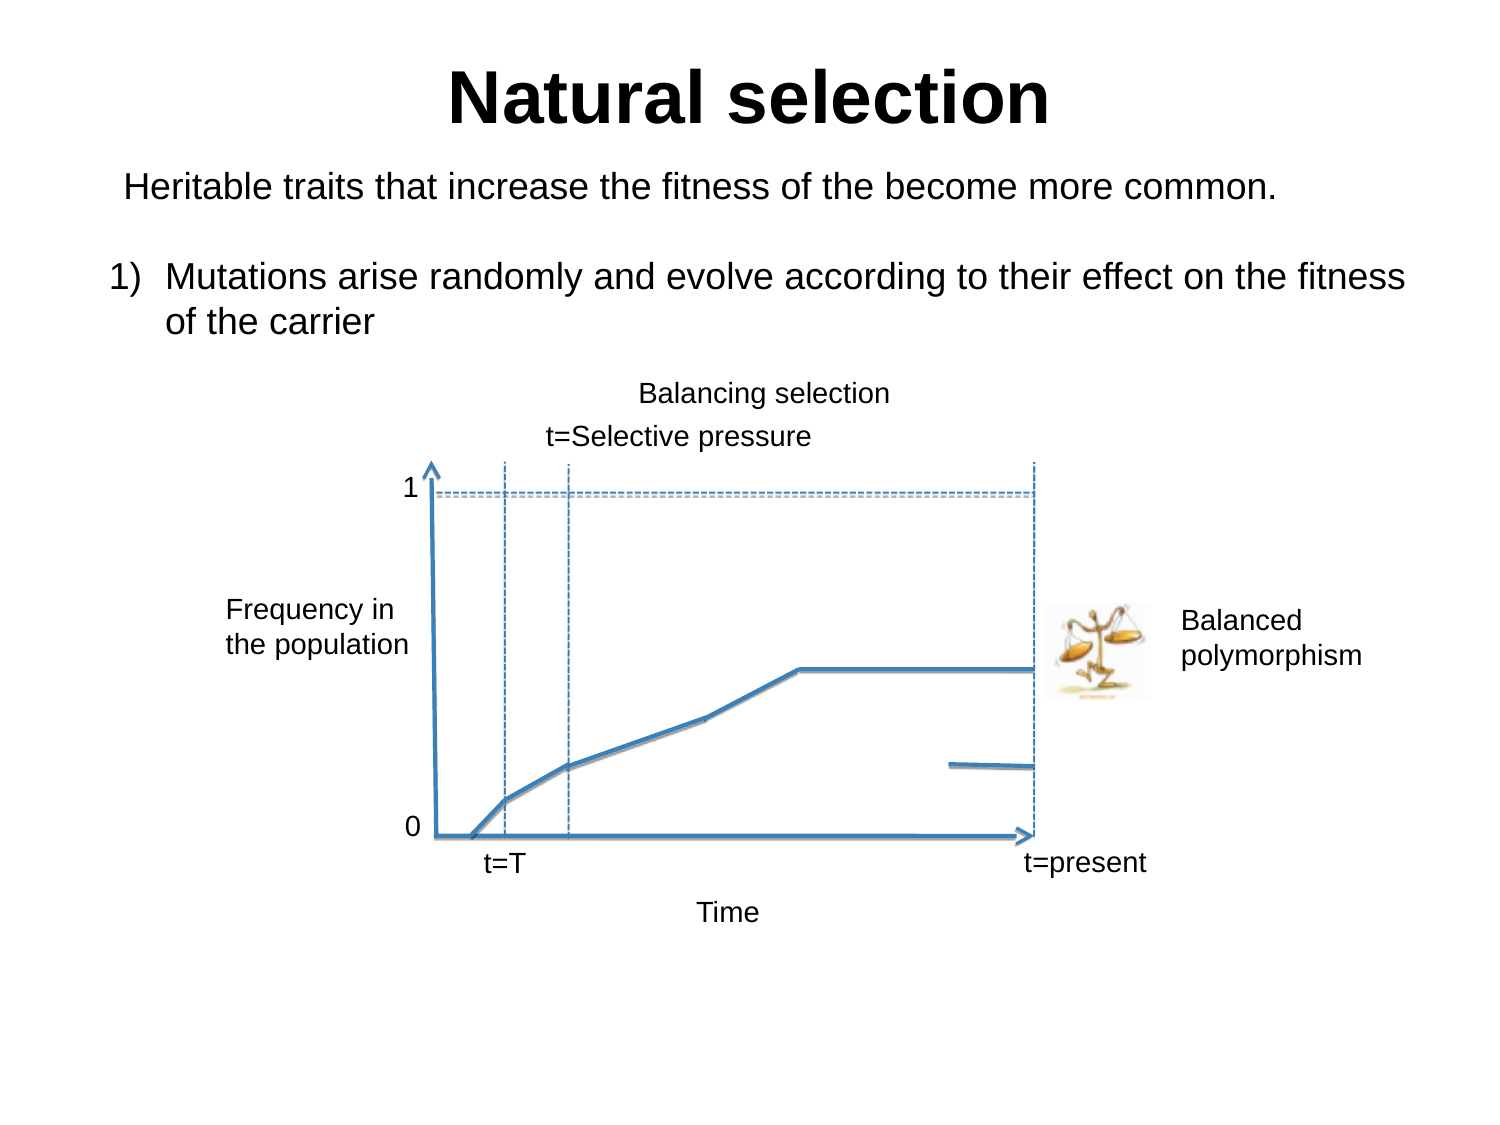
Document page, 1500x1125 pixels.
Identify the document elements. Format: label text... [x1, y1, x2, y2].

text_box t=present [1009, 835, 1162, 886]
text_box 0 [390, 799, 436, 850]
text_box Time [681, 886, 799, 937]
text_box t=Selective pressure [531, 409, 828, 460]
picture [1037, 583, 1164, 718]
text_box t=T [468, 837, 542, 887]
text_box 1 [387, 460, 434, 511]
list Heritable traits that increase the fitness of the become more common. Mutations arise randomly and evolve according to their effect on the fitness of the carrier [75, 146, 1425, 363]
text_box Balancing selection [623, 366, 906, 417]
text_box Balanced polymorphism [1166, 594, 1378, 680]
title Natural selection [75, 0, 1425, 146]
text_box Frequency in the population [210, 583, 432, 669]
